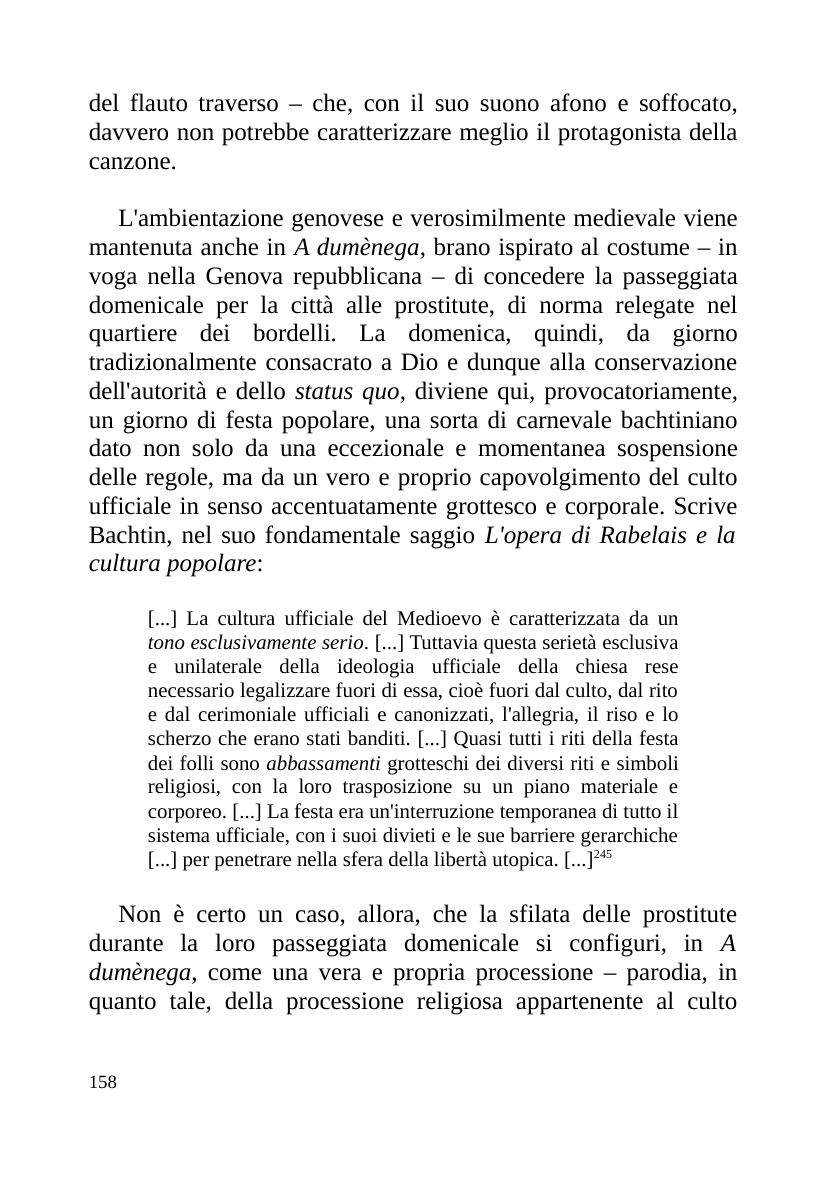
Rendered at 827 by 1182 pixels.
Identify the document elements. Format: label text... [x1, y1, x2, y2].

text L'ambientazione genovese e verosimilmente medievale viene mantenuta anche in A dumènega, brano ispirato al costume – in voga nella Genova repubblicana – di concedere la passeggiata domenicale per la città alle prostitute, di norma relegate nel quartiere dei bordelli. La domenica, quindi, da giorno tradizionalmente consacrato a Dio e dunque alla conservazione dell'autorità e dello status quo, diviene qui, provocatoriamente, un giorno di festa popolare, una sorta di carnevale bachtiniano dato non solo da una eccezionale e momentanea sospensione delle regole, ma da un vero e proprio capovolgimento del culto ufficiale in senso accentuatamente grottesco e corporale. Scrive Bachtin, nel suo fondamentale saggio L'opera di Rabelais e la cultura popolare: [88, 203, 738, 577]
text del flauto traverso – che, con il suo suono afono e soffocato, davvero non potrebbe caratterizzare meglio il protagonista della canzone. [88, 88, 738, 175]
text Non è certo un caso, allora, che la sfilata delle prostitute durante la loro passeggiata domenicale si configuri, in A dumènega, come una vera e propria processione – parodia, in quanto tale, della processione religiosa appartenente al culto [88, 899, 738, 1014]
text [...] La cultura ufficiale del Medioevo è caratterizzata da un tono esclusivamente serio. [...] Tuttavia questa serietà esclusiva e unilaterale della ideologia ufficiale della chiesa rese necessario legalizzare fuori di essa, cioè fuori dal culto, dal rito e dal cerimoniale ufficiali e canonizzati, l'allegria, il riso e lo scherzo che erano stati banditi. [...] Quasi tutti i riti della festa dei folli sono abbassamenti grotteschi dei diversi riti e simboli religiosi, con la loro trasposizione su un piano materiale e corporeo. [...] La festa era un'interruzione temporanea di tutto il sistema ufficiale, con i suoi divieti e le sue barriere gerarchiche [...] per penetrare nella sfera della libertà utopica. [...] [148, 606, 679, 871]
